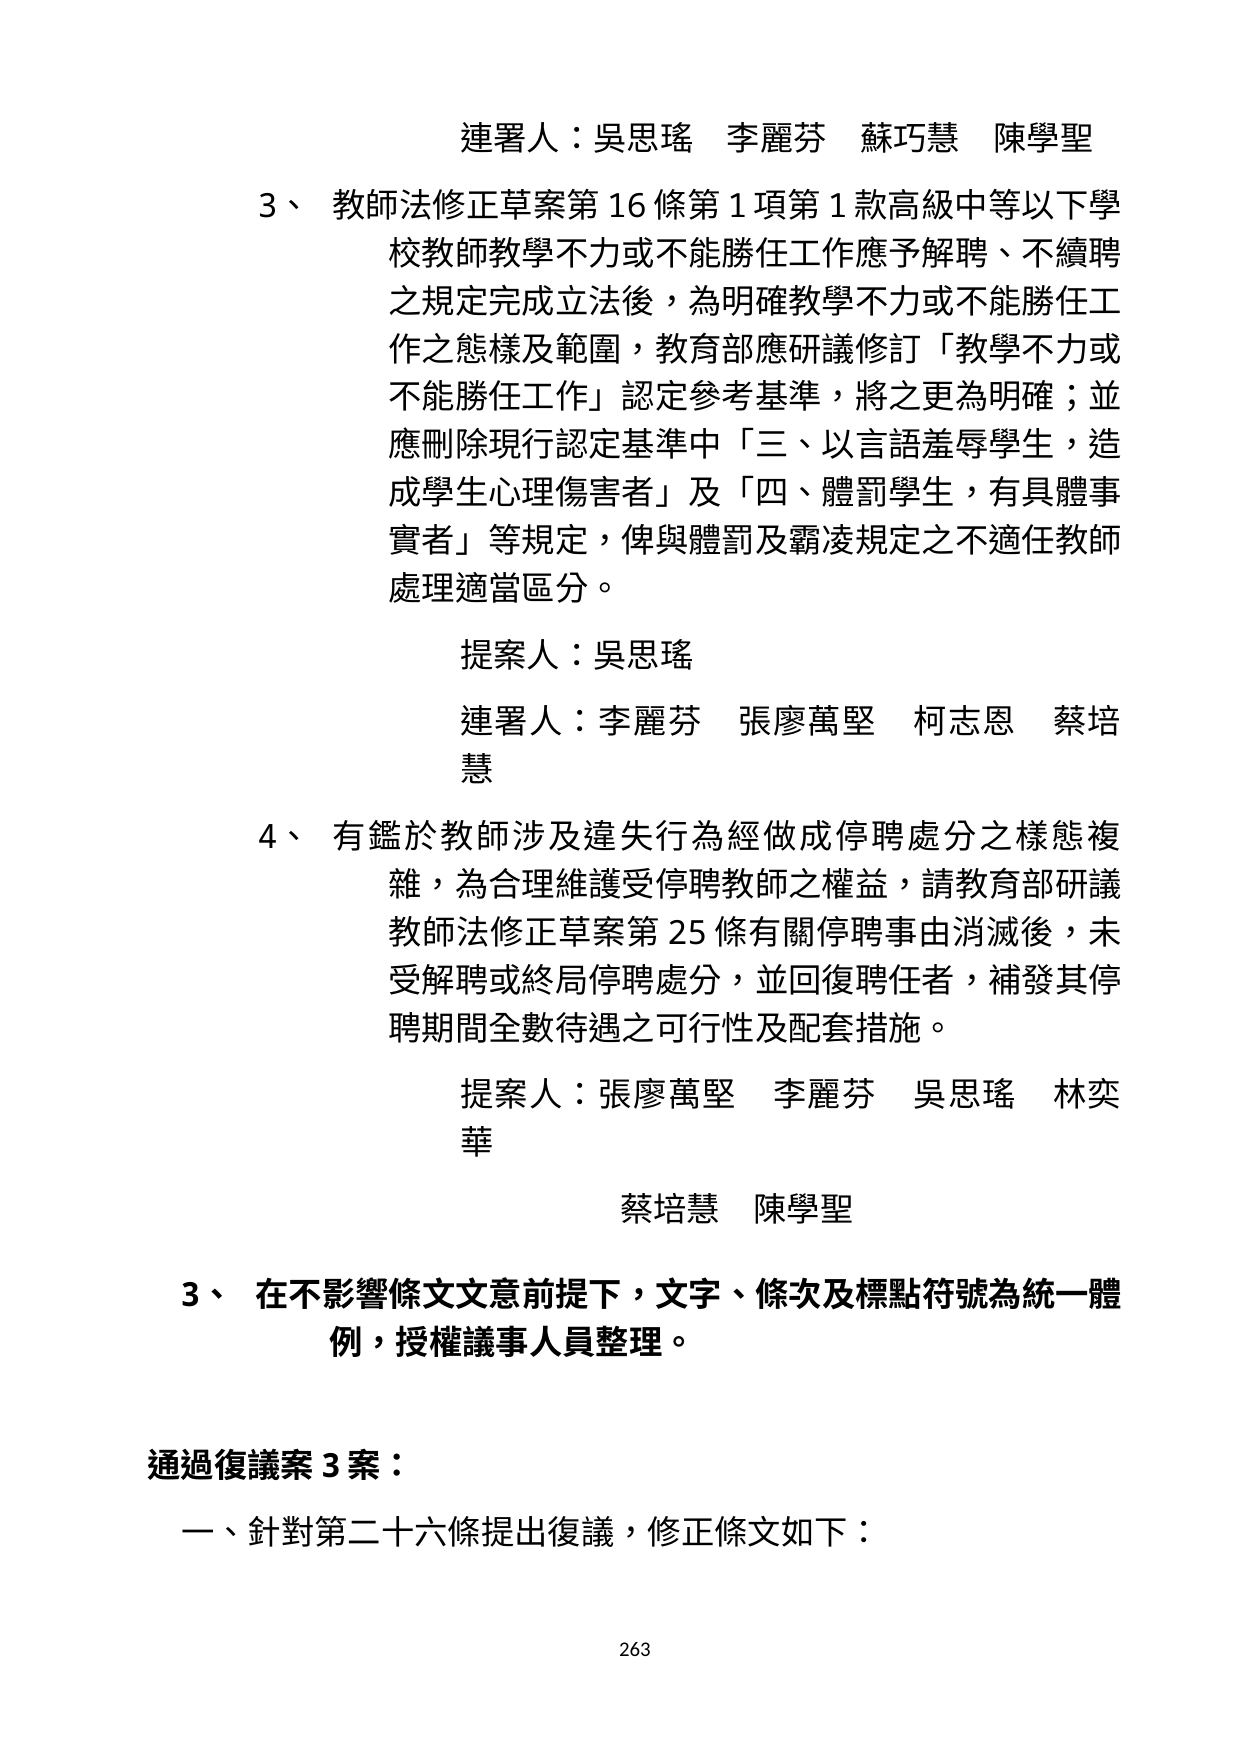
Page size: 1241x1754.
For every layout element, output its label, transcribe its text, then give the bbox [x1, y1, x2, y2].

text 一、針對第二十六條提出復議，修正條文如下： [181, 1506, 1122, 1554]
text 通過復議案3案： [147, 1439, 1122, 1487]
list 教師法修正草案第16條第1項第1款高級中等以下學校教師教學不力或不能勝任工作應予解聘、不續聘之規定完成立法後，為明確教學不力或不能勝任工作之態樣及範圍，教育部應研議修訂「教學不力或不能勝任工作」認定參考基準，將之更為明確；並應刪除現行認定基準中「三、以言語羞辱學生，造成學生心理傷害者」及「四、體罰學生，有具體事實者」等規定，俾與體罰及霸凌規定之不適任教師處理適當區分。 [257, 179, 1122, 610]
text 提案人：吳思瑤 [460, 629, 1122, 677]
list 有鑑於教師涉及違失行為經做成停聘處分之樣態複雜，為合理維護受停聘教師之權益，請教育部研議教師法修正草案第25條有關停聘事由消滅後，未受解聘或終局停聘處分，並回復聘任者，補發其停聘期間全數待遇之可行性及配套措施。 [257, 810, 1122, 1050]
text 提案人：張廖萬堅 李麗芬 吳思瑤 林奕華 [460, 1068, 1122, 1164]
list 在不影響條文文意前提下，文字、條次及標點符號為統一體例，授權議事人員整理。 [180, 1268, 1122, 1364]
text 連署人：吳思瑤 李麗芬 蘇巧慧 陳學聖 [460, 112, 1122, 160]
text 連署人：李麗芬 張廖萬堅 柯志恩 蔡培慧 [460, 696, 1122, 791]
text 蔡培慧 陳學聖 [460, 1183, 1122, 1231]
